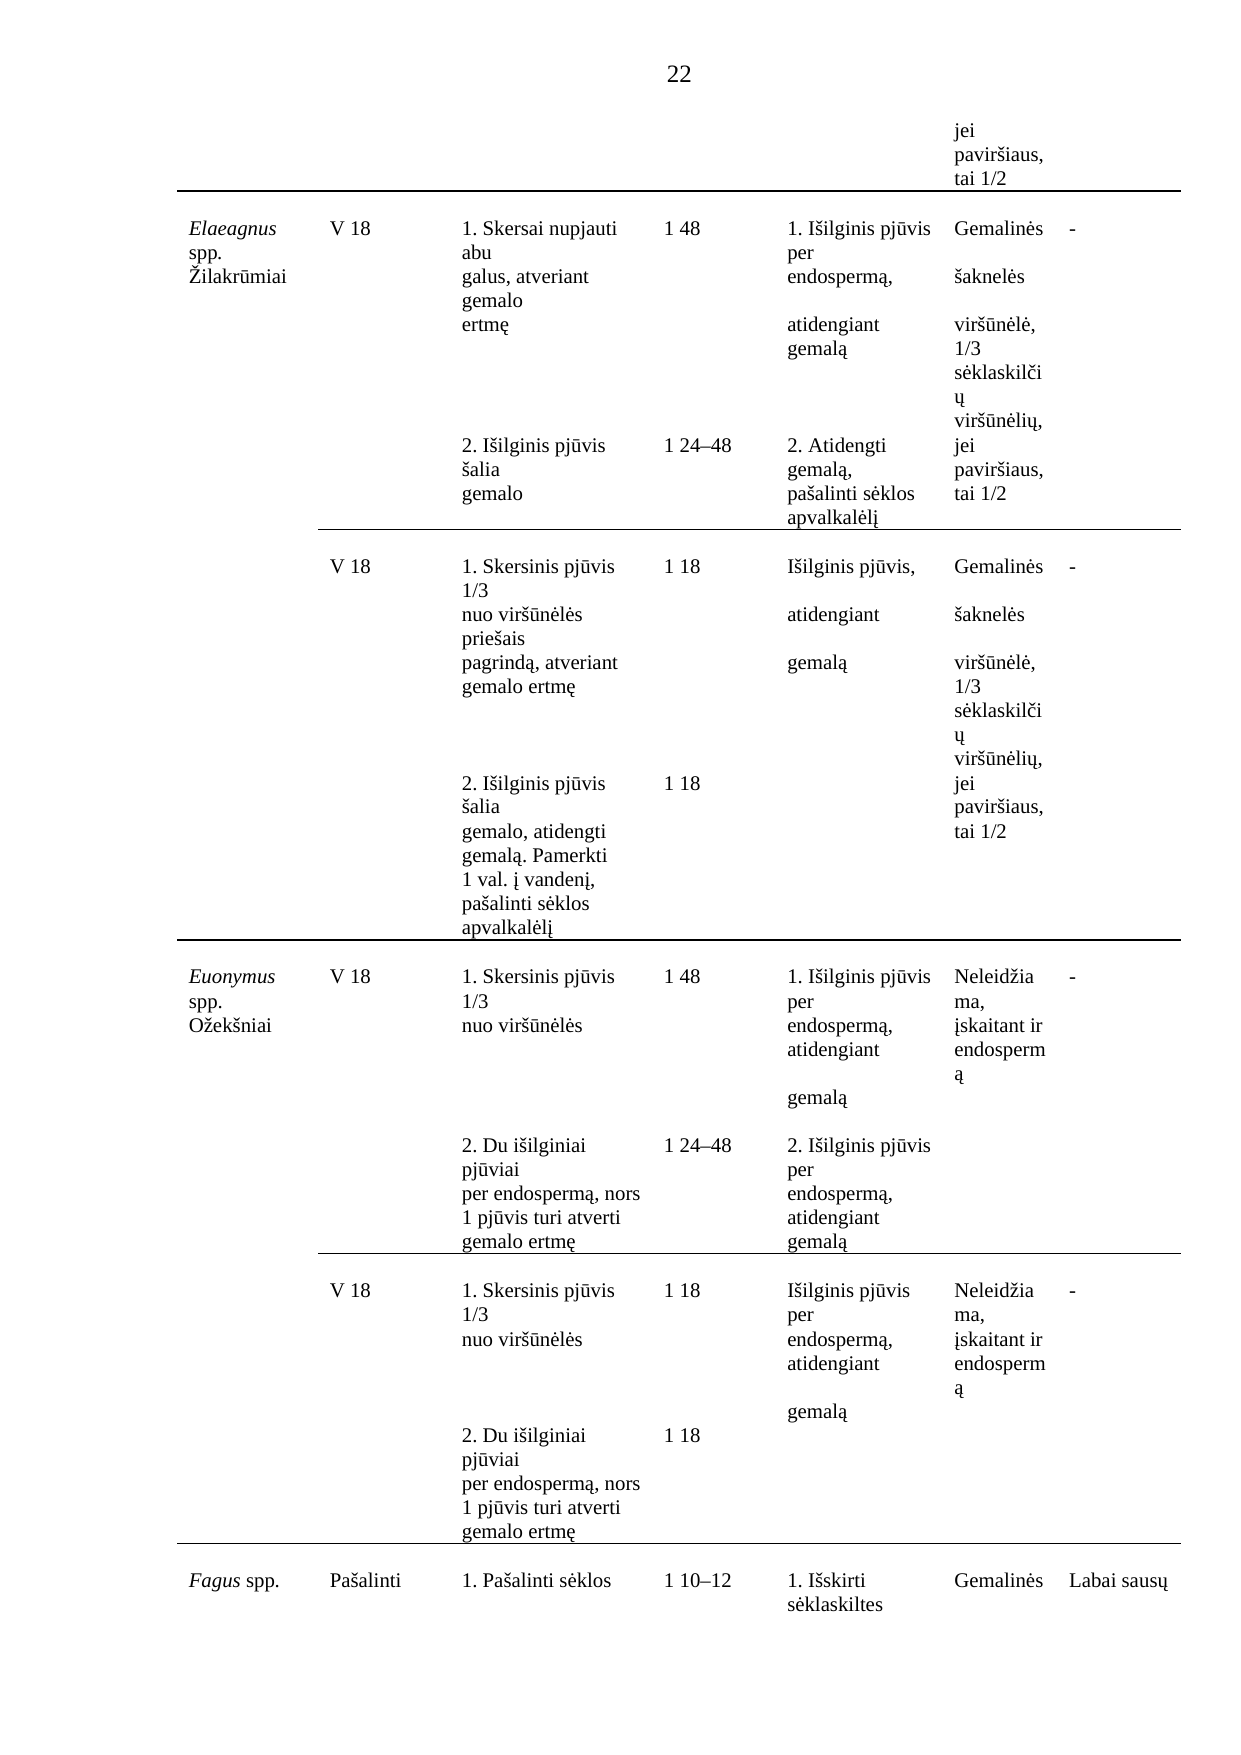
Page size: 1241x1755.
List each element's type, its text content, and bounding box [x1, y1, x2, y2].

table_cell [653, 1181, 776, 1205]
table_cell [1058, 1013, 1181, 1037]
table_cell pagrindą, atveriant [450, 650, 652, 674]
table_cell [177, 1351, 318, 1399]
table_cell endospermą, [776, 1326, 943, 1351]
table_cell atidengiant [776, 1205, 943, 1229]
table_cell [318, 433, 450, 481]
table_cell [318, 1254, 450, 1278]
table_cell [318, 602, 450, 650]
table_cell [1058, 1229, 1181, 1253]
table_cell [776, 166, 943, 190]
table_cell [943, 1423, 1058, 1471]
table_cell [653, 1519, 776, 1543]
table_cell [177, 1181, 318, 1205]
table_cell [943, 1133, 1058, 1181]
table_cell [1058, 1399, 1181, 1423]
table_cell [177, 336, 318, 408]
table_cell 1. Išskirti sėklaskiltes [776, 1568, 943, 1616]
table_cell [943, 192, 1058, 216]
table_cell [653, 192, 776, 216]
table_cell [177, 819, 318, 843]
table_cell [776, 915, 943, 939]
table_cell [450, 530, 652, 554]
table_cell [653, 674, 776, 746]
table_cell 1 18 [653, 554, 776, 602]
table_cell [318, 409, 450, 432]
table_cell Neleidžiama, [943, 1278, 1058, 1326]
table_cell [318, 941, 450, 964]
table_cell [1058, 192, 1181, 216]
table_cell nuo viršūnėlės [450, 1326, 652, 1351]
table_cell [177, 1399, 318, 1423]
table_cell [318, 1351, 450, 1399]
table_cell [177, 1471, 318, 1495]
table_cell 1 48 [653, 965, 776, 1013]
table_cell [653, 312, 776, 336]
table_cell [653, 1037, 776, 1085]
table_cell [776, 1544, 943, 1568]
table_cell [318, 1205, 450, 1229]
table_cell 2. Išilginis pjūvis per [776, 1133, 943, 1181]
table_cell gemalą [776, 1229, 943, 1253]
table_cell [653, 891, 776, 915]
table_cell [653, 505, 776, 529]
table_cell apvalkalėlį [776, 505, 943, 529]
table_cell [1058, 819, 1181, 843]
table_cell [177, 1326, 318, 1351]
table_cell [943, 530, 1058, 554]
table_cell [177, 1133, 318, 1181]
table_cell 1. Išilginis pjūvis per [776, 216, 943, 264]
table_cell atidengiant [776, 1037, 943, 1085]
table_cell [318, 336, 450, 408]
table_cell gemalą [776, 336, 943, 408]
table_cell V 18 [318, 1278, 450, 1326]
table_cell [1058, 891, 1181, 915]
table_cell gemalo ertmę [450, 674, 652, 746]
table_cell [776, 118, 943, 166]
table_cell viršūnėlė, [943, 650, 1058, 674]
table_cell apvalkalėlį [450, 915, 652, 939]
table_cell 2. Atidengti gemalą, [776, 433, 943, 481]
table_cell [776, 1519, 943, 1543]
table_cell nuo viršūnėlės [450, 1013, 652, 1037]
table_cell [318, 867, 450, 891]
table_cell [450, 1254, 652, 1278]
table_cell [177, 409, 318, 432]
table_cell 1 val. į vandenį, [450, 867, 652, 891]
table_cell nuo viršūnėlės priešais [450, 602, 652, 650]
table_cell [177, 1253, 318, 1278]
table_cell [653, 867, 776, 891]
table_cell atidengiant [776, 602, 943, 650]
table_cell gemalą [776, 1399, 943, 1423]
table_cell jei paviršiaus, [943, 770, 1058, 818]
table_cell [943, 505, 1058, 529]
table_cell [776, 867, 943, 891]
table_cell [943, 1519, 1058, 1543]
table_cell [1058, 941, 1181, 964]
table_cell - [1058, 216, 1181, 264]
table_cell [177, 843, 318, 867]
table_cell [1058, 1544, 1181, 1568]
table_cell įskaitant ir [943, 1013, 1058, 1037]
table_cell [318, 312, 450, 336]
table_cell [177, 941, 318, 964]
table_cell [1058, 336, 1181, 408]
table_cell [177, 1205, 318, 1229]
table_cell [943, 1229, 1058, 1253]
table_cell [177, 192, 318, 216]
table_cell 1 18 [653, 770, 776, 818]
table_cell [318, 192, 450, 216]
table_cell [318, 118, 450, 166]
table_cell [776, 770, 943, 818]
table_cell [1058, 1205, 1181, 1229]
table_cell gemalo ertmę [450, 1229, 652, 1253]
table_cell jei paviršiaus, [943, 433, 1058, 481]
table_cell Gemalinės [943, 1568, 1058, 1616]
table_cell [653, 1205, 776, 1229]
table_cell [653, 941, 776, 964]
table_cell [776, 746, 943, 770]
table_cell [177, 674, 318, 746]
table_cell [318, 891, 450, 915]
table_cell 1. Skersai nupjauti abu [450, 216, 652, 264]
table_cell [653, 650, 776, 674]
table_cell [450, 941, 652, 964]
table_cell [943, 915, 1058, 939]
table_cell - [1058, 1278, 1181, 1326]
table_cell [318, 843, 450, 867]
table_cell [1058, 867, 1181, 891]
table_cell [653, 1109, 776, 1133]
table_cell 1/3 sėklaskilčių [943, 336, 1058, 408]
table_cell [1058, 312, 1181, 336]
table_cell [1058, 1133, 1181, 1181]
table_cell [450, 166, 652, 190]
table_cell [943, 941, 1058, 964]
table_cell [653, 1351, 776, 1399]
table_cell Išilginis pjūvis per [776, 1278, 943, 1326]
table_cell [318, 264, 450, 312]
table_cell [943, 1181, 1058, 1205]
table_cell [653, 1495, 776, 1519]
table_cell 1 24–48 [653, 433, 776, 481]
table_cell [318, 166, 450, 190]
table_cell [1058, 1495, 1181, 1519]
table_cell [177, 602, 318, 650]
table_cell galus, atveriant gemalo [450, 264, 652, 312]
table_cell [653, 746, 776, 770]
table_cell gemalo, atidengti [450, 819, 652, 843]
table_cell [177, 433, 318, 481]
table_cell [177, 1037, 318, 1085]
table_cell [776, 843, 943, 867]
table_cell Neleidžiama, [943, 965, 1058, 1013]
table_cell viršūnėlė, [943, 312, 1058, 336]
table_cell [1058, 650, 1181, 674]
table_cell [1058, 118, 1181, 166]
table_cell [177, 746, 318, 770]
table_cell [1058, 602, 1181, 650]
table_cell [1058, 674, 1181, 746]
table_cell [177, 915, 318, 939]
table_cell šaknelės [943, 602, 1058, 650]
table_cell [1058, 1085, 1181, 1109]
table_cell [653, 118, 776, 166]
table_cell 1. Skersinis pjūvis 1/3 [450, 1278, 652, 1326]
table_cell [653, 481, 776, 505]
table_cell [1058, 1351, 1181, 1399]
table_cell [653, 915, 776, 939]
table_cell atidengiant [776, 1351, 943, 1399]
table_cell [653, 1254, 776, 1278]
table_cell tai 1/2 [943, 819, 1058, 843]
table_cell [776, 530, 943, 554]
table_cell 2. Du išilginiai pjūviai [450, 1423, 652, 1471]
table_cell [318, 1013, 450, 1037]
table_cell [943, 1254, 1058, 1278]
table_cell [943, 1205, 1058, 1229]
table_cell [177, 1519, 318, 1543]
table_cell 1. Pašalinti sėklos [450, 1568, 652, 1616]
table_cell V 18 [318, 216, 450, 264]
table_cell [943, 1399, 1058, 1423]
table_cell [177, 481, 318, 505]
table_cell [177, 770, 318, 818]
table_cell [177, 505, 318, 529]
table_cell [318, 1495, 450, 1519]
table_cell Gemalinės [943, 554, 1058, 602]
table_cell [450, 746, 652, 770]
table_cell 1 48 [653, 216, 776, 264]
table_cell [1058, 530, 1181, 554]
table_cell [177, 1109, 318, 1133]
table_cell [177, 867, 318, 891]
table_cell [450, 1109, 652, 1133]
table_cell 1. Išilginis pjūvis per [776, 965, 943, 1013]
table_cell [776, 1471, 943, 1495]
table_cell endospermą [943, 1351, 1058, 1399]
table_cell per endospermą, nors [450, 1181, 652, 1205]
table_cell [776, 409, 943, 432]
table_cell [653, 166, 776, 190]
table_cell Elaeagnus spp. [177, 216, 318, 264]
table_cell [318, 650, 450, 674]
table_cell atidengiant [776, 312, 943, 336]
table_cell [776, 1423, 943, 1471]
table_cell [943, 1085, 1058, 1109]
table_cell [177, 1085, 318, 1109]
table_cell gemalą [776, 650, 943, 674]
table_cell [177, 554, 318, 602]
table_cell [943, 1109, 1058, 1133]
table_cell [653, 1326, 776, 1351]
table_cell [318, 1326, 450, 1351]
table_cell [653, 336, 776, 408]
table_cell [318, 1229, 450, 1253]
table_cell [653, 1399, 776, 1423]
table_cell [177, 891, 318, 915]
table_cell [653, 1544, 776, 1568]
table_cell [318, 1399, 450, 1423]
table_cell [177, 1229, 318, 1253]
table_cell [318, 915, 450, 939]
table_cell [177, 1544, 318, 1568]
table_cell [450, 192, 652, 216]
table_cell [1058, 843, 1181, 867]
table_cell [177, 1495, 318, 1519]
table_cell [943, 867, 1058, 891]
table_cell [177, 1278, 318, 1326]
table_cell [450, 1544, 652, 1568]
table_cell V 18 [318, 554, 450, 602]
table_cell viršūnėlių, [943, 746, 1058, 770]
table_cell [318, 1085, 450, 1109]
table_cell endospermą [943, 1037, 1058, 1085]
table_cell [450, 1351, 652, 1399]
table_cell [318, 530, 450, 554]
table_cell Fagus spp. [177, 1568, 318, 1616]
table_cell [177, 650, 318, 674]
table_cell [450, 336, 652, 408]
table_cell - [1058, 554, 1181, 602]
table_cell [776, 941, 943, 964]
table_cell [177, 118, 318, 166]
table_cell [776, 1495, 943, 1519]
table_cell [318, 1544, 450, 1568]
table_cell jei paviršiaus, [943, 118, 1058, 166]
table_cell ertmę [450, 312, 652, 336]
table_cell [318, 819, 450, 843]
table_cell [653, 843, 776, 867]
table_cell [1058, 264, 1181, 312]
table_cell [318, 1133, 450, 1181]
table_cell šaknelės [943, 264, 1058, 312]
table_cell [318, 1181, 450, 1205]
table_cell Euonymus spp. [177, 965, 318, 1013]
table_cell [177, 312, 318, 336]
table_cell Žilakrūmiai [177, 264, 318, 312]
table_cell gemalą. Pamerkti [450, 843, 652, 867]
table_cell [776, 192, 943, 216]
table_cell 2. Išilginis pjūvis šalia [450, 433, 652, 481]
table_cell [1058, 1181, 1181, 1205]
table_cell Gemalinės [943, 216, 1058, 264]
table_cell endospermą, [776, 1181, 943, 1205]
table_cell 2. Išilginis pjūvis šalia [450, 770, 652, 818]
table_cell [1058, 1037, 1181, 1085]
table_cell Labai sausų [1058, 1568, 1181, 1616]
table_cell [318, 1109, 450, 1133]
table_cell pašalinti sėklos [776, 481, 943, 505]
table_cell [1058, 746, 1181, 770]
table_cell [318, 505, 450, 529]
table_cell [1058, 505, 1181, 529]
table_cell [943, 1544, 1058, 1568]
table_cell [450, 1037, 652, 1085]
table_cell 1. Skersinis pjūvis 1/3 [450, 554, 652, 602]
table_cell [318, 674, 450, 746]
table_cell [1058, 433, 1181, 481]
table_cell [177, 1423, 318, 1471]
table_cell [1058, 481, 1181, 505]
table_cell - [1058, 965, 1181, 1013]
table_cell [1058, 1109, 1181, 1133]
table_cell 1 pjūvis turi atverti [450, 1205, 652, 1229]
table_cell Ožekšniai [177, 1013, 318, 1037]
table_cell [318, 1423, 450, 1471]
table_cell 1 10–12 [653, 1568, 776, 1616]
table_cell 1/3 sėklaskilčių [943, 674, 1058, 746]
table_cell [318, 1037, 450, 1085]
table_cell įskaitant ir [943, 1326, 1058, 1351]
table_cell [450, 1399, 652, 1423]
table_cell [1058, 1519, 1181, 1543]
table_cell gemalo ertmę [450, 1519, 652, 1543]
table_cell gemalo [450, 481, 652, 505]
table_cell 2. Du išilginiai pjūviai [450, 1133, 652, 1181]
table_cell 1. Skersinis pjūvis 1/3 [450, 965, 652, 1013]
table_cell [776, 674, 943, 746]
table_cell endospermą, [776, 1013, 943, 1037]
table_cell [1058, 1471, 1181, 1495]
table_cell [943, 843, 1058, 867]
table_cell [943, 1471, 1058, 1495]
table_cell [776, 891, 943, 915]
table_cell [1058, 409, 1181, 432]
table_cell [1058, 166, 1181, 190]
table_cell [1058, 770, 1181, 818]
table_cell [943, 1495, 1058, 1519]
table_cell [450, 409, 652, 432]
table_cell [653, 1085, 776, 1109]
table_cell [450, 118, 652, 166]
table_cell [177, 166, 318, 190]
table_cell [1058, 1423, 1181, 1471]
table_cell [653, 1013, 776, 1037]
table_cell [653, 530, 776, 554]
table_cell V 18 [318, 965, 450, 1013]
table_cell [776, 1254, 943, 1278]
table_cell [1058, 1326, 1181, 1351]
table_cell 1 18 [653, 1423, 776, 1471]
table_cell per endospermą, nors [450, 1471, 652, 1495]
table_cell [653, 602, 776, 650]
table_cell endospermą, [776, 264, 943, 312]
table_cell [318, 1471, 450, 1495]
table_cell [653, 1229, 776, 1253]
table_cell tai 1/2 [943, 481, 1058, 505]
table_cell tai 1/2 [943, 166, 1058, 190]
table_cell pašalinti sėklos [450, 891, 652, 915]
table_cell [653, 264, 776, 312]
table_cell [318, 770, 450, 818]
table_cell [1058, 915, 1181, 939]
table_cell 1 24–48 [653, 1133, 776, 1181]
table_cell [653, 409, 776, 432]
table_cell Išilginis pjūvis, [776, 554, 943, 602]
table_cell viršūnėlių, [943, 409, 1058, 432]
table_cell [318, 1519, 450, 1543]
table_cell 1 18 [653, 1278, 776, 1326]
table_cell [318, 746, 450, 770]
table_cell [943, 891, 1058, 915]
table_cell [177, 529, 318, 554]
table_cell [450, 1085, 652, 1109]
table_cell gemalą [776, 1085, 943, 1109]
table_cell [776, 819, 943, 843]
table_cell [776, 1109, 943, 1133]
table_cell [653, 1471, 776, 1495]
table_cell [318, 481, 450, 505]
table_cell 1 pjūvis turi atverti [450, 1495, 652, 1519]
table_cell Pašalinti [318, 1568, 450, 1616]
table_cell [653, 819, 776, 843]
table_cell [1058, 1254, 1181, 1278]
table_cell [450, 505, 652, 529]
